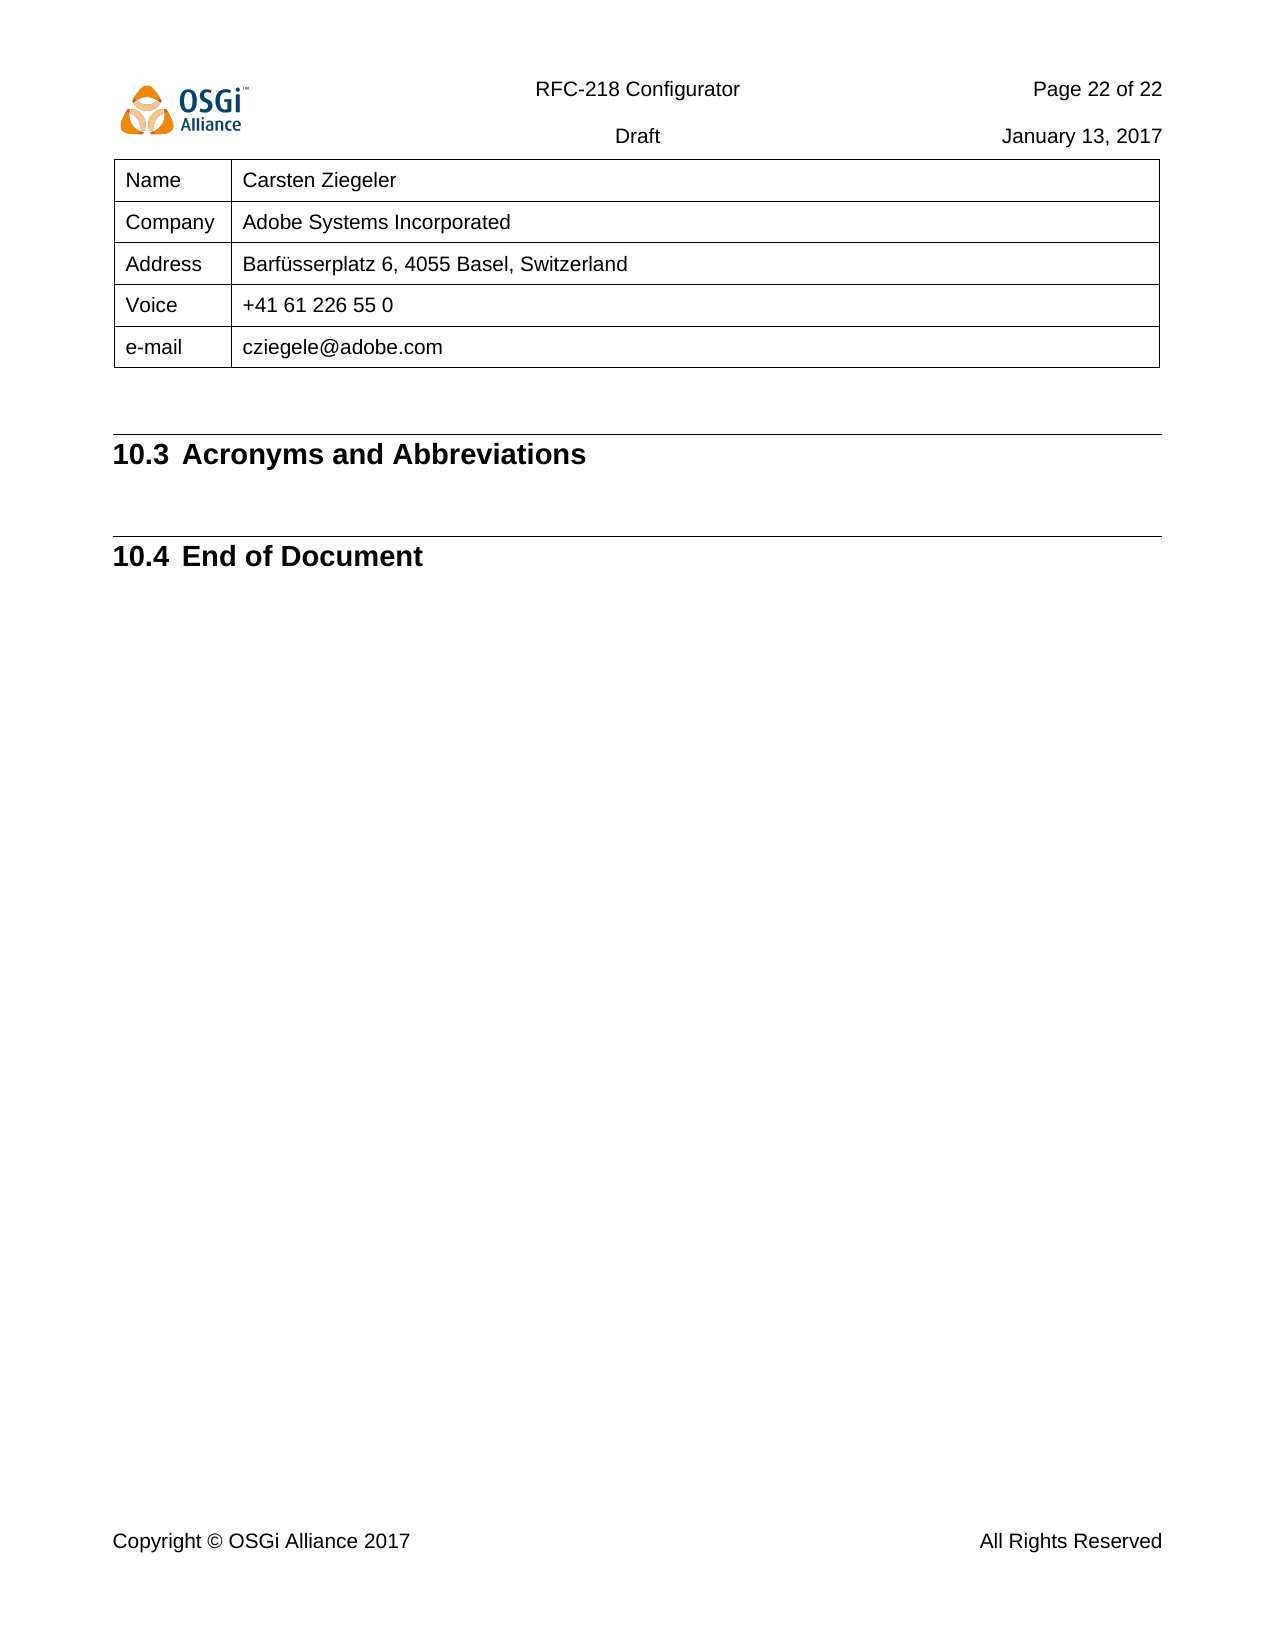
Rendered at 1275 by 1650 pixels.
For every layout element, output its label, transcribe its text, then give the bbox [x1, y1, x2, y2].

subtitle End of Document [112, 537, 1162, 573]
table_header Carsten Ziegeler [232, 160, 1159, 201]
table_cell Adobe Systems Incorporated [232, 202, 1159, 242]
picture [113, 78, 257, 142]
table_cell +41 61 226 55 0 [232, 285, 1159, 326]
table_cell e-mail [115, 327, 231, 367]
table_cell Voice [115, 285, 231, 326]
table_cell Address [115, 243, 231, 284]
table_cell Company [115, 202, 231, 242]
table_cell Barfüsserplatz 6, 4055 Basel, Switzerland [232, 243, 1159, 284]
table_cell cziegele@adobe.com [232, 327, 1159, 367]
table_header Name [115, 160, 231, 201]
subtitle Acronyms and Abbreviations [112, 435, 1162, 471]
